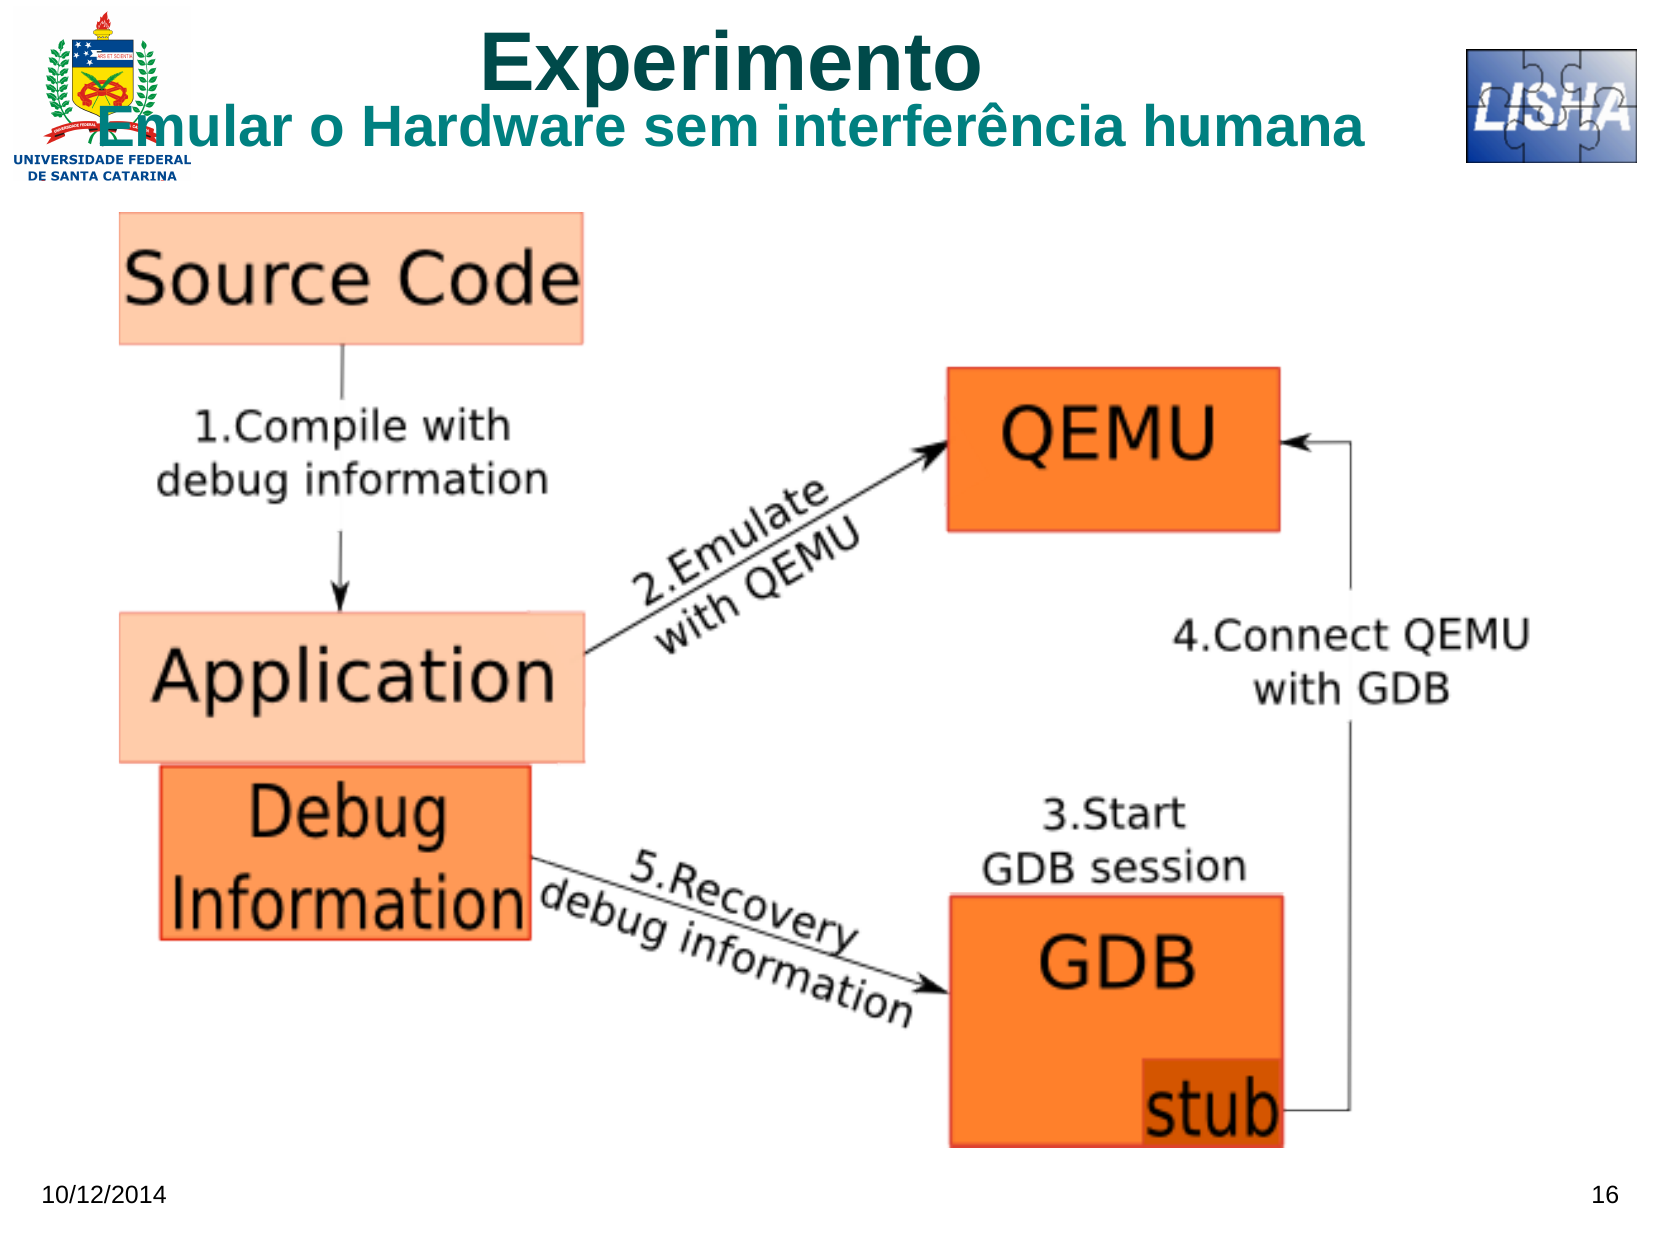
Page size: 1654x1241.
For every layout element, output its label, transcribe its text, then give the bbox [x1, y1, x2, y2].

title Experimento Emular o Hardware sem interferência humana [37, 9, 1426, 178]
picture [13, 6, 191, 181]
picture [118, 212, 1535, 1148]
picture [1466, 49, 1637, 163]
